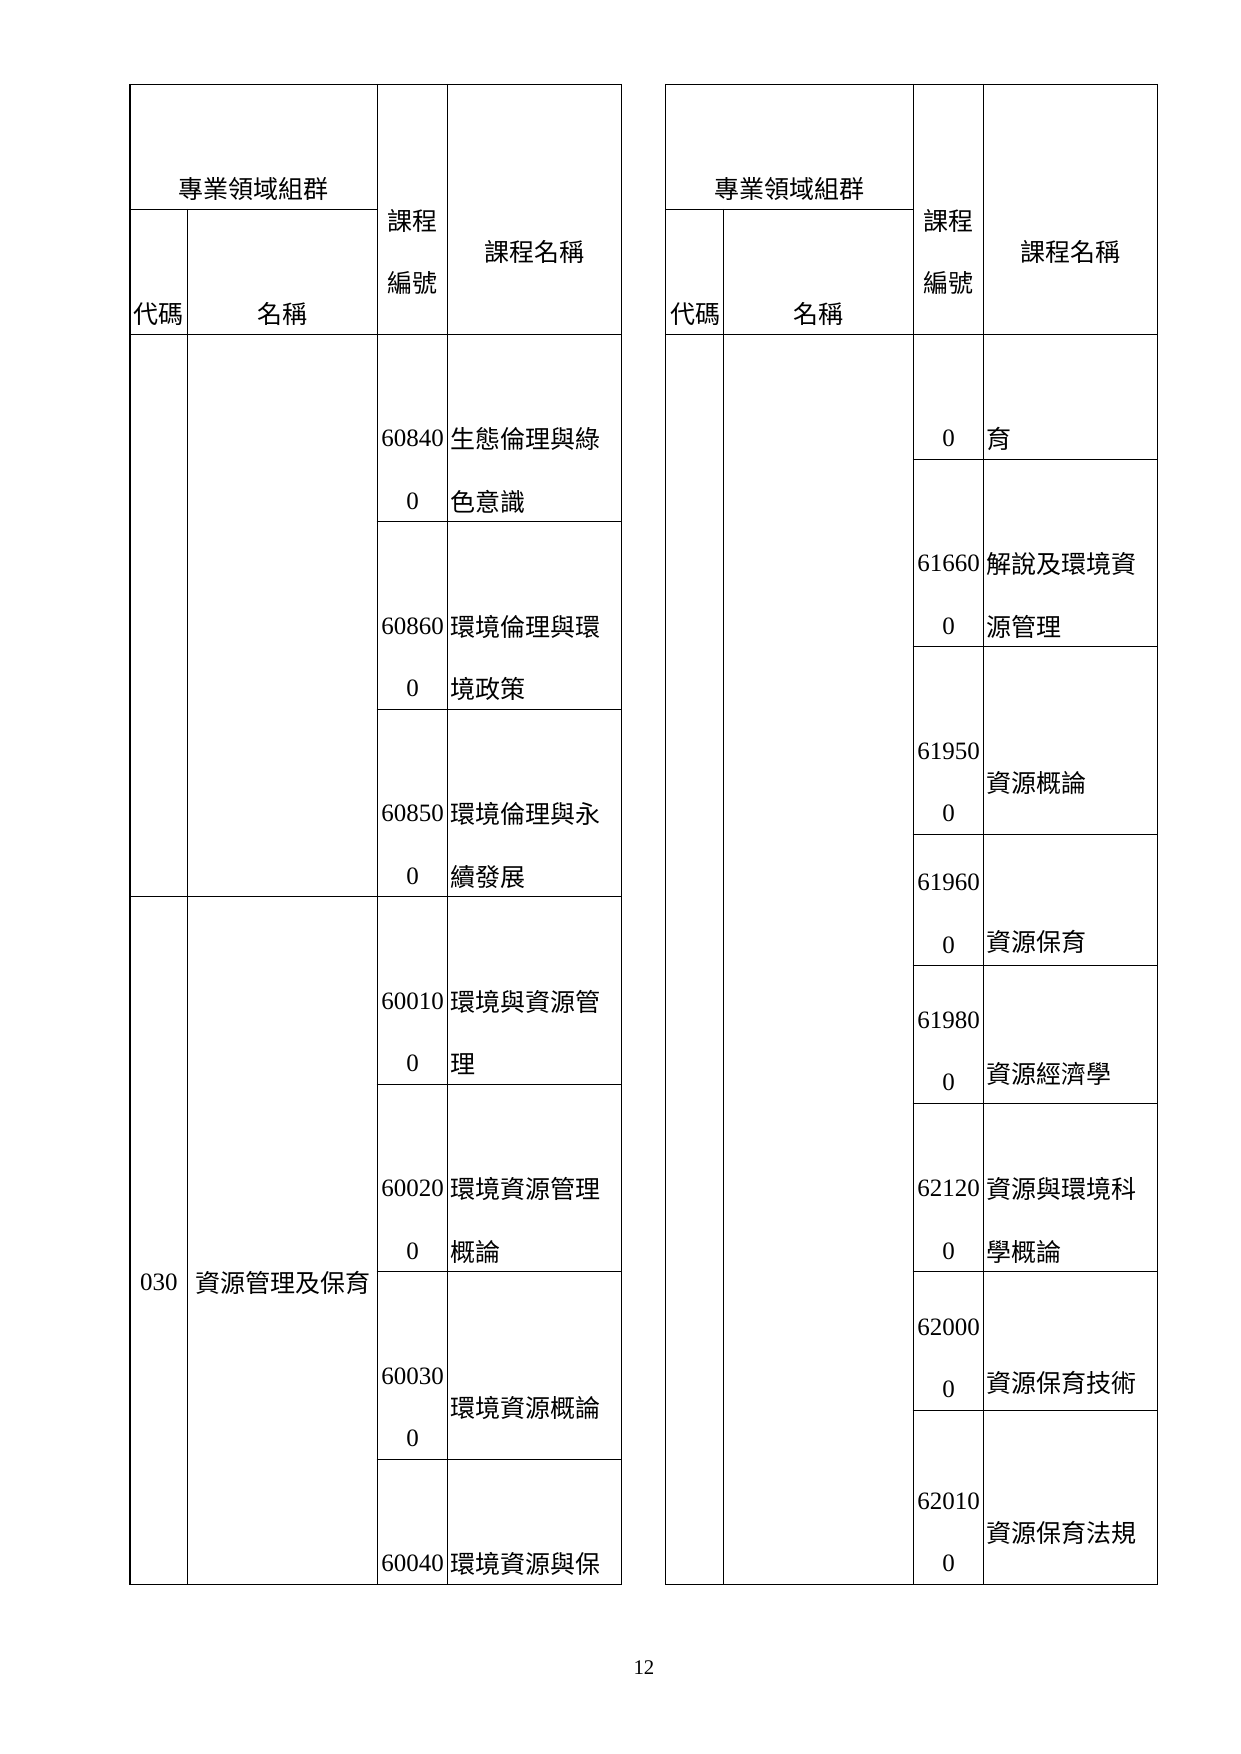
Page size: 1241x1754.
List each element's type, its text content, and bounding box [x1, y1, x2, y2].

table_cell 資源經濟學 [984, 966, 1157, 1102]
table_cell 代碼 [131, 210, 187, 334]
table_cell 育 [984, 335, 1157, 459]
table_cell 環境倫理與環境政策 [448, 522, 621, 709]
table_cell 環境資源與保 [448, 1460, 621, 1584]
table_cell [666, 335, 723, 1584]
table_cell 代碼 [666, 210, 723, 334]
table_cell 619800 [914, 966, 983, 1102]
table_cell 600100 [378, 897, 447, 1084]
table_cell 60040 [378, 1460, 447, 1584]
table_cell 資源保育 [984, 835, 1157, 965]
table_cell 0 [914, 335, 983, 459]
table_cell 環境與資源管理 [448, 897, 621, 1084]
table_header 課程編號 [378, 85, 447, 334]
table_cell 621200 [914, 1104, 983, 1271]
table_cell 608500 [378, 710, 447, 896]
table_cell 030 [131, 897, 187, 1584]
table_cell 名稱 [724, 210, 913, 334]
table_cell 資源保育技術 [984, 1272, 1157, 1410]
table_header 專業領域組群 [131, 85, 377, 209]
table_cell 619600 [914, 835, 983, 965]
table_cell 環境資源概論 [448, 1272, 621, 1459]
table_cell 608400 [378, 335, 447, 521]
table_header 課程名稱 [448, 85, 621, 334]
table_cell 解說及環境資源管理 [984, 460, 1157, 646]
table_cell [724, 335, 913, 1584]
table_header 專業領域組群 [666, 85, 913, 209]
table_cell 環境資源管理概論 [448, 1085, 621, 1271]
table_header 課程名稱 [984, 85, 1157, 334]
table_cell 608600 [378, 522, 447, 709]
table_cell 資源管理及保育 [188, 897, 377, 1584]
table_cell 生態倫理與綠色意識 [448, 335, 621, 521]
table_cell 資源概論 [984, 647, 1157, 834]
table_cell 600300 [378, 1272, 447, 1459]
table_cell 環境倫理與永續發展 [448, 710, 621, 896]
table_cell 620000 [914, 1272, 983, 1410]
table_cell 資源與環境科學概論 [984, 1104, 1157, 1271]
table_cell 600200 [378, 1085, 447, 1271]
table_cell [188, 335, 377, 896]
table_cell 619500 [914, 647, 983, 834]
table_cell [131, 335, 187, 896]
table_cell 資源保育法規 [984, 1411, 1157, 1584]
table_cell 616600 [914, 460, 983, 646]
table_cell 620100 [914, 1411, 983, 1584]
table_header 課程編號 [914, 85, 983, 334]
table_cell 名稱 [188, 210, 377, 334]
